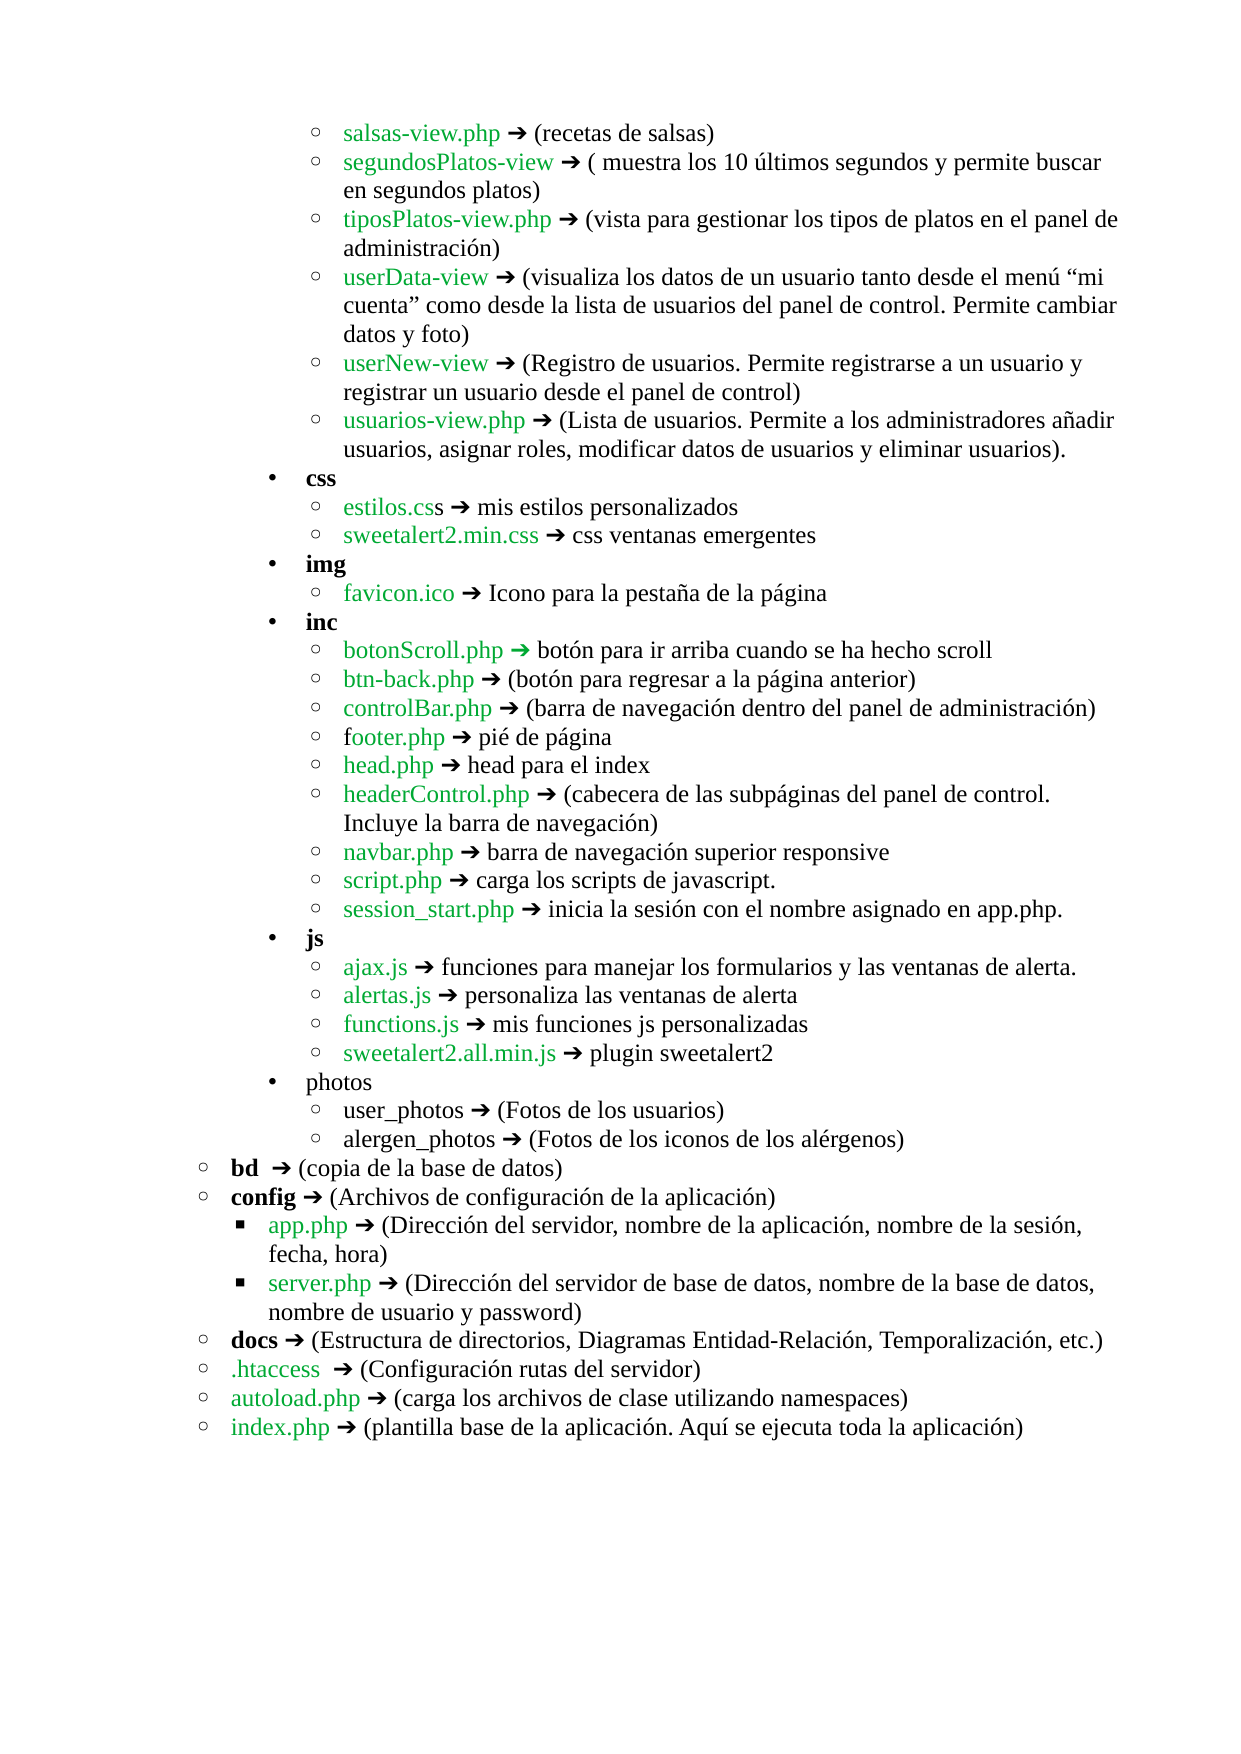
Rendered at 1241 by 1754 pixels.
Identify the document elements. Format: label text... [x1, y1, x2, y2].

list img [268, 549, 1122, 578]
list navbar.php ➔ barra de navegación superior responsive [306, 837, 1122, 866]
list .htaccess ➔ (Configuración rutas del servidor) [193, 1354, 1122, 1383]
list usuarios-view.php ➔ (Lista de usuarios. Permite a los administradores añadir usuarios, asignar roles, modificar datos de usuarios y eliminar usuarios). [306, 406, 1122, 463]
list segundosPlatos-view ➔ ( muestra los 10 últimos segundos y permite buscar en segundos platos) [306, 147, 1122, 204]
list inc [268, 607, 1122, 636]
list autoload.php ➔ (carga los archivos de clase utilizando namespaces) [193, 1383, 1122, 1412]
list controlBar.php ➔ (barra de navegación dentro del panel de administración) [306, 693, 1122, 722]
list config ➔ (Archivos de configuración de la aplicación) [193, 1182, 1122, 1211]
list footer.php ➔ pié de página [306, 722, 1122, 751]
list tiposPlatos-view.php ➔ (vista para gestionar los tipos de platos en el panel de administración) [306, 204, 1122, 262]
list functions.js ➔ mis funciones js personalizadas [306, 1009, 1122, 1038]
list userNew-view ➔ (Registro de usuarios. Permite registrarse a un usuario y registrar un usuario desde el panel de control) [306, 348, 1122, 406]
list favicon.ico ➔ Icono para la pestaña de la página [306, 578, 1122, 607]
list index.php ➔ (plantilla base de la aplicación. Aquí se ejecuta toda la aplicación) [193, 1412, 1122, 1441]
list js [268, 923, 1122, 952]
list userData-view ➔ (visualiza los datos de un usuario tanto desde el menú “mi cuenta” como desde la lista de usuarios del panel de control. Permite cambiar datos y foto) [306, 262, 1122, 348]
list alertas.js ➔ personaliza las ventanas de alerta [306, 981, 1122, 1009]
list docs ➔ (Estructura de directorios, Diagramas Entidad-Relación, Temporalización, etc.) [193, 1326, 1122, 1354]
list app.php ➔ (Dirección del servidor, nombre de la aplicación, nombre de la sesión, fecha, hora) [231, 1211, 1122, 1268]
list session_start.php ➔ inicia la sesión con el nombre asignado en app.php. [306, 894, 1122, 923]
list css [268, 463, 1122, 492]
list head.php ➔ head para el index [306, 751, 1122, 779]
list script.php ➔ carga los scripts de javascript. [306, 866, 1122, 894]
list photos [268, 1067, 1122, 1096]
list botonScroll.php ➔ botón para ir arriba cuando se ha hecho scroll [306, 636, 1122, 664]
list bd ➔ (copia de la base de datos) [193, 1153, 1122, 1182]
list server.php ➔ (Dirección del servidor de base de datos, nombre de la base de datos, nombre de usuario y password) [231, 1268, 1122, 1326]
list alergen_photos ➔ (Fotos de los iconos de los alérgenos) [306, 1124, 1122, 1153]
list headerControl.php ➔ (cabecera de las subpáginas del panel de control. Incluye la barra de navegación) [306, 779, 1122, 837]
list ajax.js ➔ funciones para manejar los formularios y las ventanas de alerta. [306, 952, 1122, 981]
list estilos.css ➔ mis estilos personalizados [306, 492, 1122, 521]
list sweetalert2.all.min.js ➔ plugin sweetalert2 [306, 1038, 1122, 1067]
list user_photos ➔ (Fotos de los usuarios) [306, 1096, 1122, 1124]
list btn-back.php ➔ (botón para regresar a la página anterior) [306, 664, 1122, 693]
list salsas-view.php ➔ (recetas de salsas) [306, 118, 1122, 147]
list sweetalert2.min.css ➔ css ventanas emergentes [306, 521, 1122, 549]
